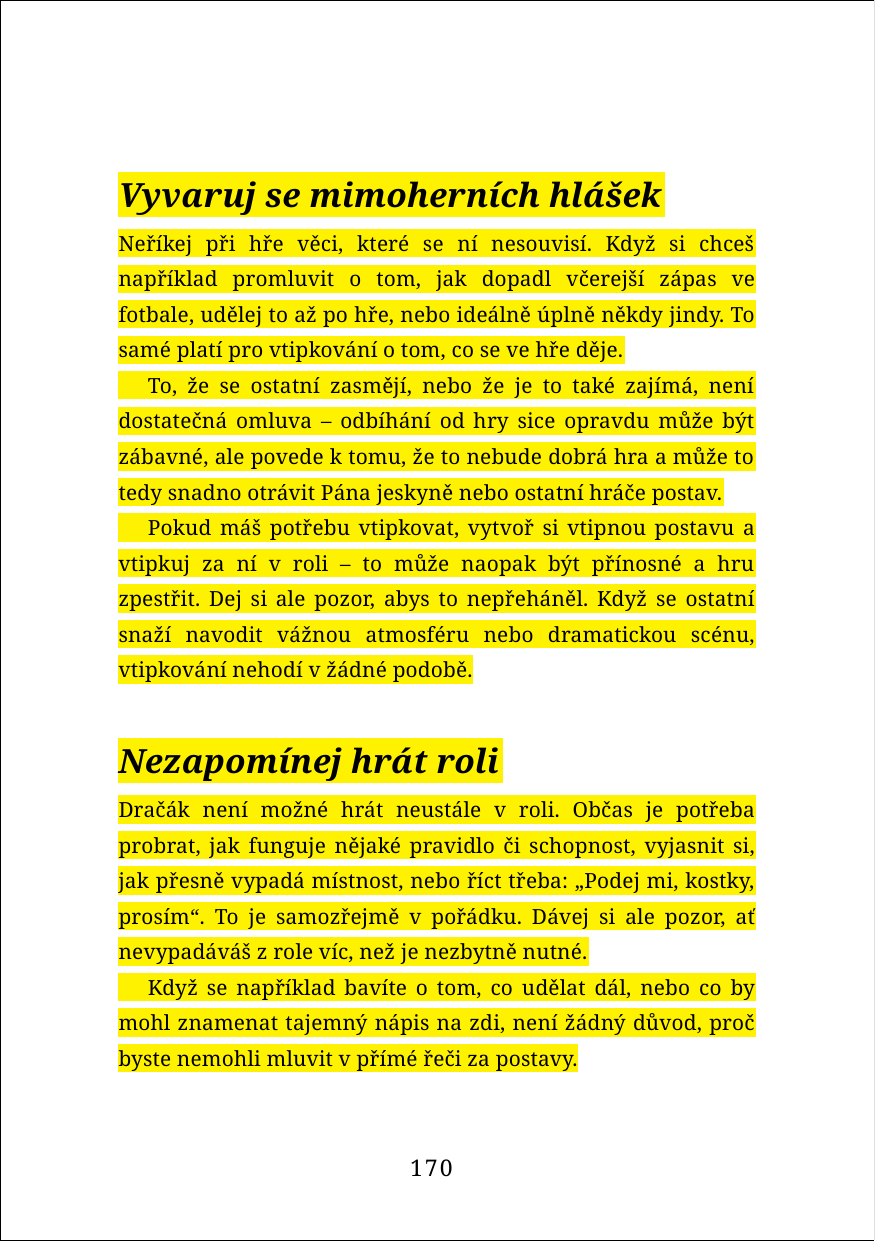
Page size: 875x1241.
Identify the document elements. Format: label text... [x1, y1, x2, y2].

subtitle Vyvaruj se mimoherních hlášek [118, 172, 756, 217]
text Dračák není možné hrát neustále v roli. Občas je potřeba probrat, jak funguje nějaké pravidlo či schopnost, vyjasnit si, jak přesně vypadá místnost, nebo říct třeba: „Podej mi, kostky, prosím“. To je samozřejmě v pořádku. Dávej si ale pozor, ať nevypadáváš z role víc, než je nezbytně nutné. Když se například bavíte o tom, co udělat dál, nebo co by mohl znamenat tajemný nápis na zdi, není žádný důvod, proč byste nemohli mluvit v přímé řeči za postavy. [118, 795, 756, 1072]
text Neříkej při hře věci, které se ní nesouvisí. Když si chceš například promluvit o tom, jak dopadl včerejší zápas ve fotbale, udělej to až po hře, nebo ideálně úplně někdy jindy. To samé platí pro vtipkování o tom, co se ve hře děje. To, že se ostatní zasmějí, nebo že je to také zajímá, není dostatečná omluva – odbíhání od hry sice opravdu může být zábavné, ale povede k tomu, že to nebude dobrá hra a může to tedy snadno otrávit Pána jeskyně nebo ostatní hráče postav. Pokud máš potřebu vtipkovat, vytvoř si vtipnou postavu a vtipkuj za ní v roli – to může naopak být přínosné a hru zpestřit. Dej si ale pozor, abys to nepřeháněl. Když se ostatní snaží navodit vážnou atmosféru nebo dramatickou scénu, vtipkování nehodí v žádné podobě. [118, 229, 756, 684]
subtitle Nezapomínej hrát roli [118, 738, 756, 783]
